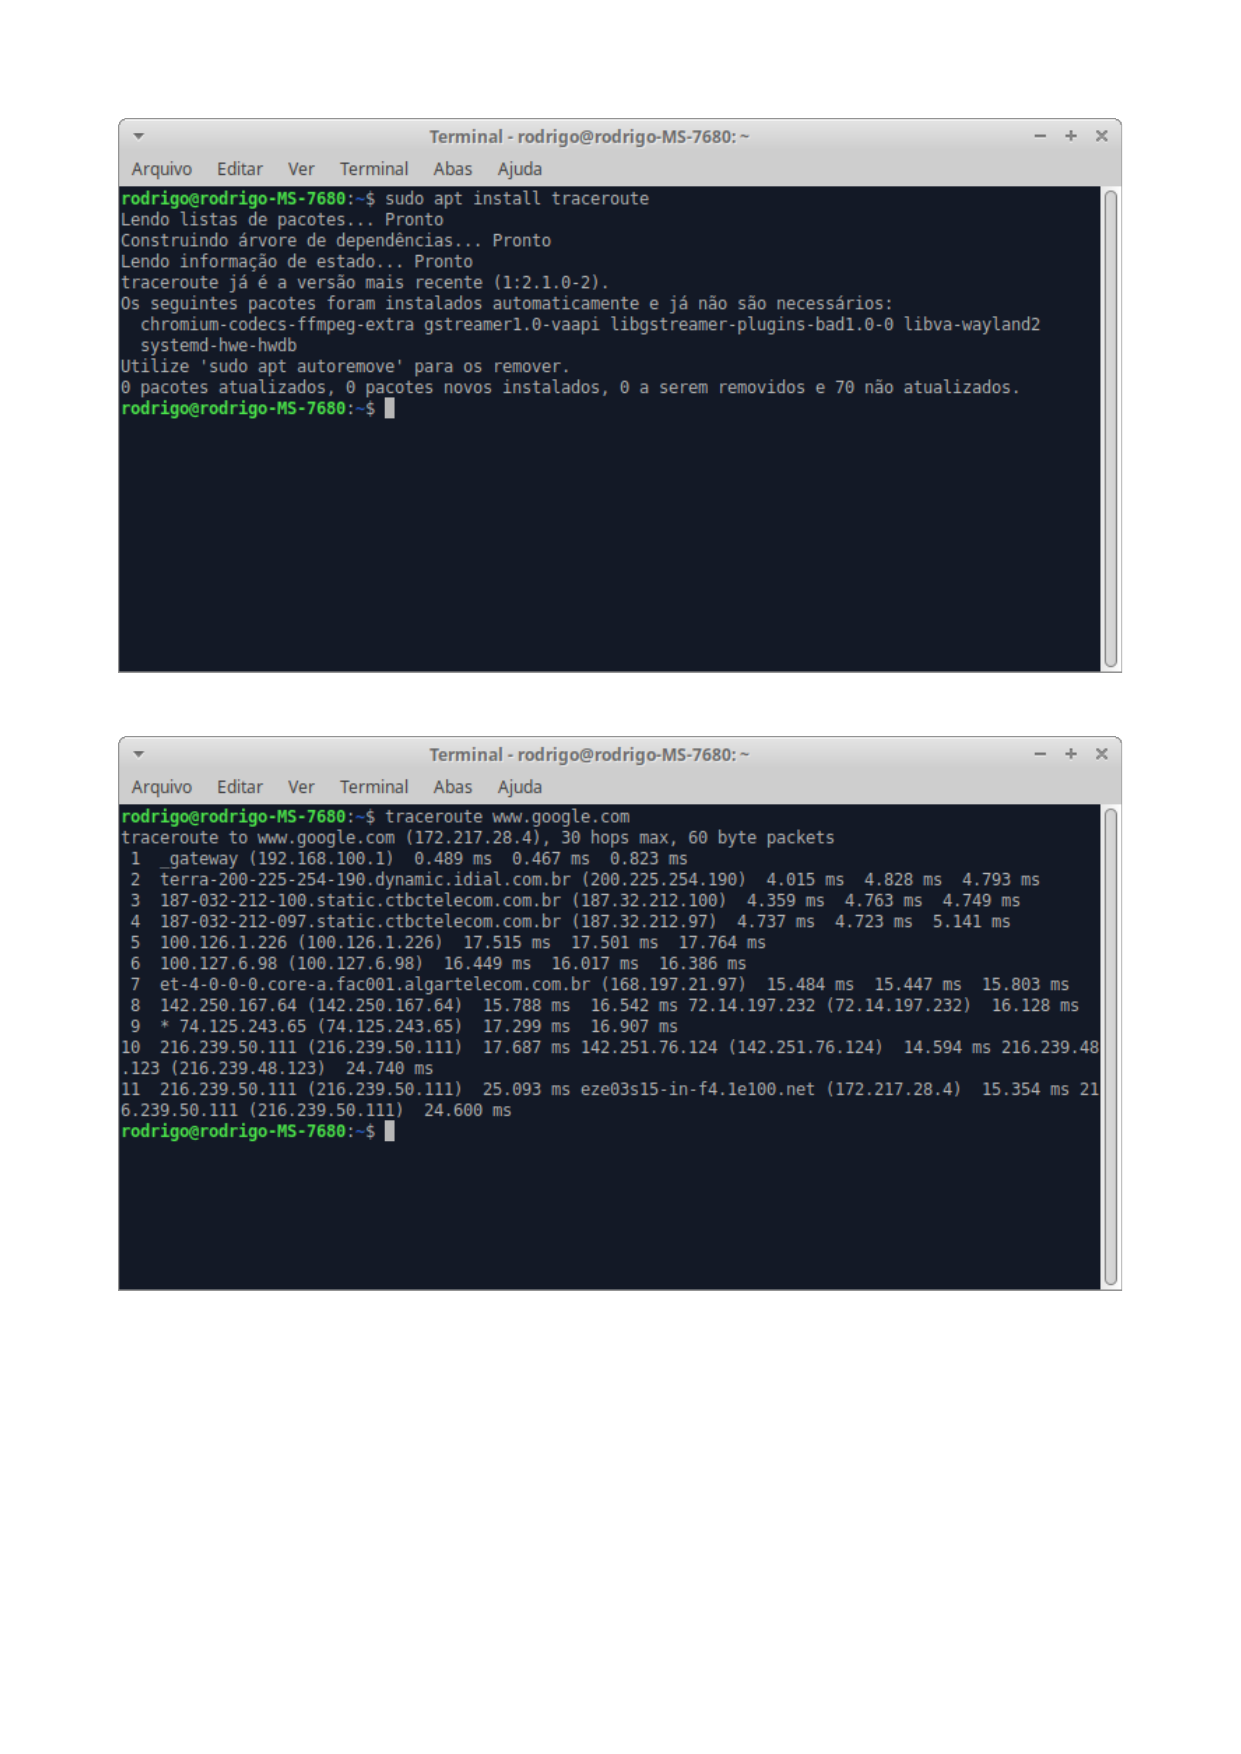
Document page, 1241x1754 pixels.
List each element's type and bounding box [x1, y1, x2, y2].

picture [118, 736, 1123, 1291]
picture [118, 118, 1123, 673]
